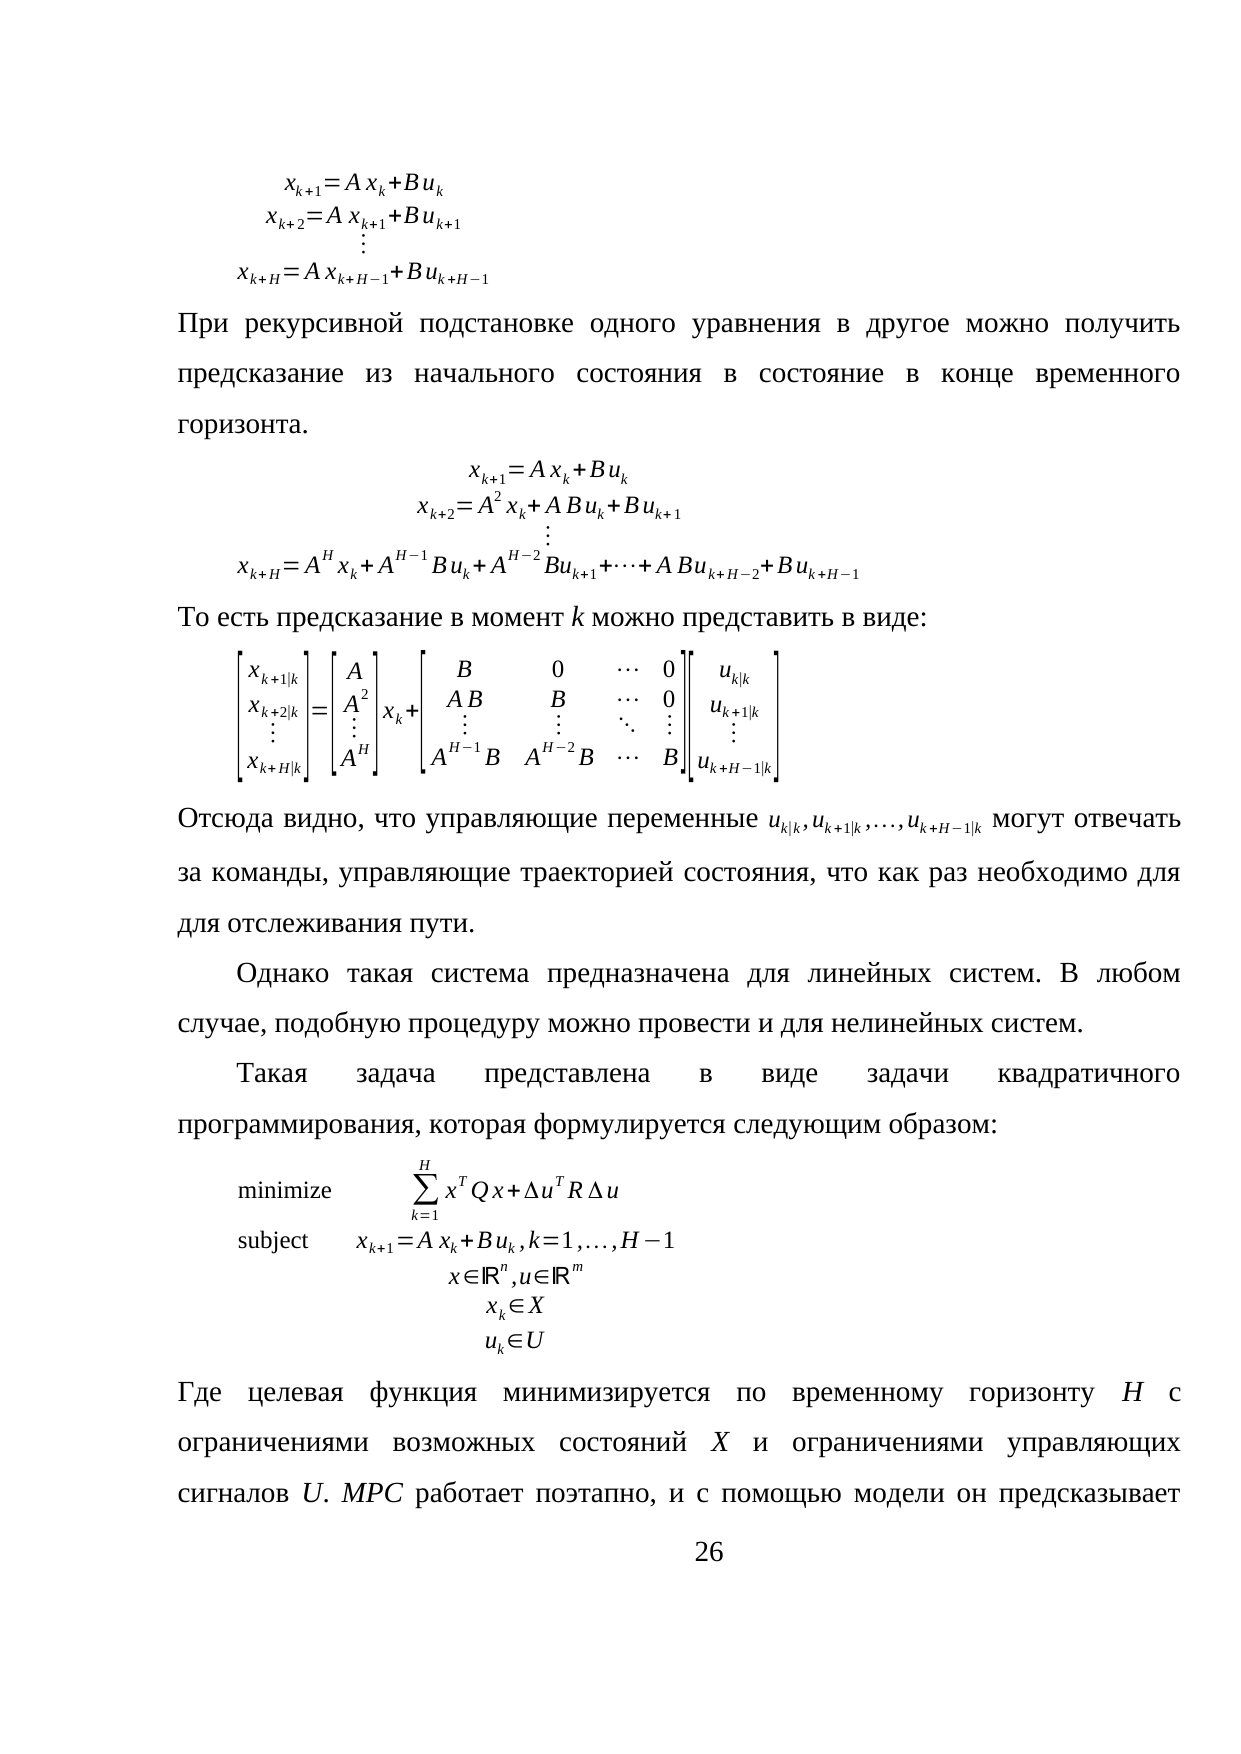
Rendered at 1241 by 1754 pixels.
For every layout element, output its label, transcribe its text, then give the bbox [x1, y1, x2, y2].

text Такая задача представлена в виде задачи квадратичного программирования, которая формулируется следующим образом: [177, 1056, 1181, 1139]
text То есть предсказание в момент k можно представить в виде: [177, 599, 1181, 633]
text Однако такая система предназначена для линейных систем. В любом случае, подобную процедуру можно провести и для нелинейных систем. [177, 955, 1181, 1039]
text Где целевая функция минимизируется по временному горизонту H с ограничениями возможных состояний X и ограничениями управляющих сигналов U. MPC работает поэтапно, и с помощью модели он предсказывает [177, 1374, 1181, 1508]
text Отсюда видно, что управляющие переменные могут отвечать за команды, управляющие траекторией состояния, что как раз необходимо для для отслеживания пути. [177, 801, 1181, 938]
text При рекурсивной подстановке одного уравнения в другое можно получить предсказание из начального состояния в состояние в конце временного горизонта. [177, 305, 1181, 439]
